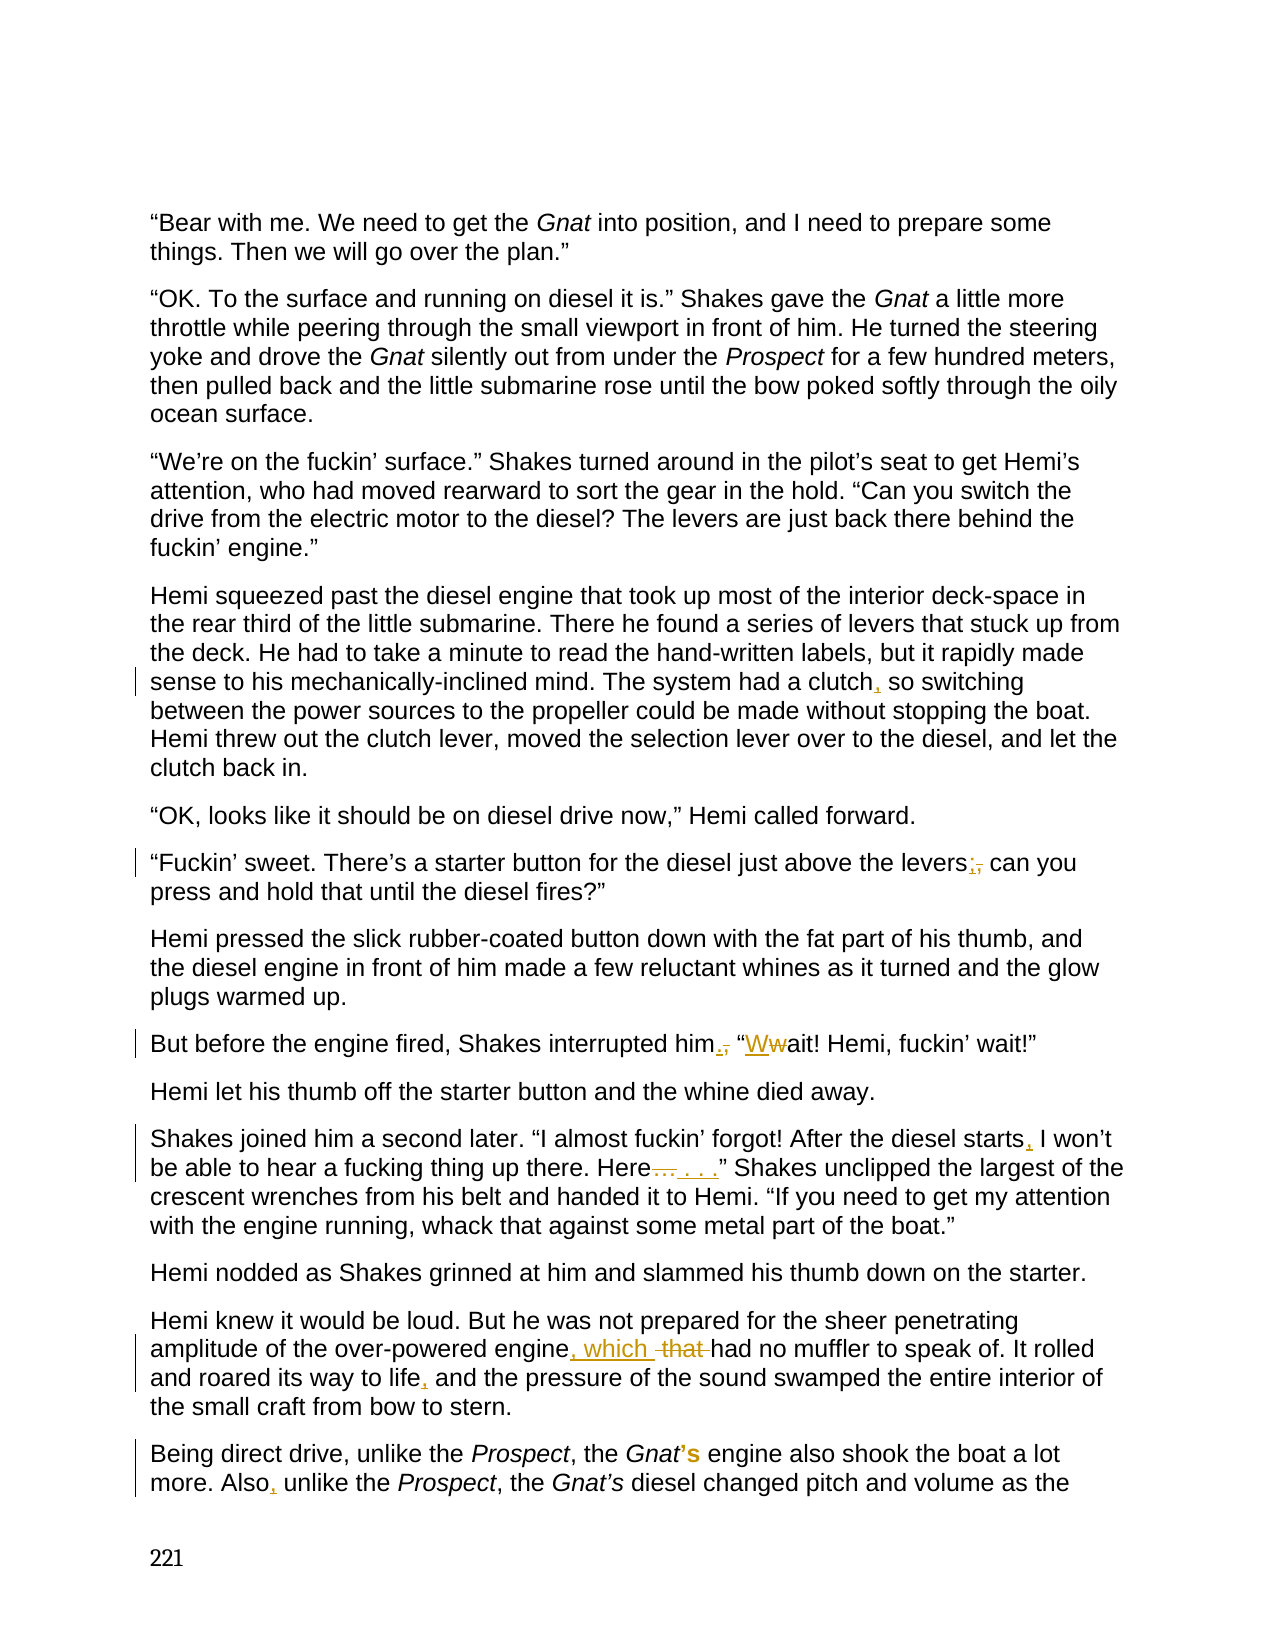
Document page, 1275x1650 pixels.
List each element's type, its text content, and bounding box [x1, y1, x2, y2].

text Being direct drive, unlike the Prospect, the Gnat’s engine also shook the boat a lot more. Also, unlike the Prospect, the Gnat’s diesel changed pitch and volume as the [150, 1439, 1125, 1497]
text “OK, looks like it should be on diesel drive now,” Hemi called forward. [150, 801, 1125, 829]
text Hemi squeezed past the diesel engine that took up most of the interior deck-space in the rear third of the little submarine. There he found a series of levers that stuck up from the deck. He had to take a minute to read the hand-written labels, but it rapidly made sense to his mechanically-inclined mind. The system had a clutch, so switching between the power sources to the propeller could be made without stopping the boat. Hemi threw out the clutch lever, moved the selection lever over to the diesel, and let the clutch back in. [150, 581, 1125, 782]
text Hemi let his thumb off the starter button and the whine died away. [150, 1077, 1125, 1106]
text Hemi nodded as Shakes grinned at him and slammed his thumb down on the starter. [150, 1258, 1125, 1287]
text But before the engine fired, Shakes interrupted him. “Wait! Hemi, fuckin’ wait!” [150, 1029, 1125, 1058]
text Shakes joined him a second later. “I almost fuckin’ forgot! After the diesel starts, I won’t be able to hear a fucking thing up there. Here . . .” Shakes unclipped the largest of the crescent wrenches from his belt and handed it to Hemi. “If you need to get my attention with the engine running, whack that against some metal part of the boat.” [150, 1124, 1125, 1239]
text “OK. To the surface and running on diesel it is.” Shakes gave the Gnat a little more throttle while peering through the small viewport in front of him. He turned the steering yoke and drove the Gnat silently out from under the Prospect for a few hundred meters, then pulled back and the little submarine rose until the bow poked softly through the oily ocean surface. [150, 284, 1125, 428]
text Hemi pressed the slick rubber-coated button down with the fat part of his thumb, and the diesel engine in front of him made a few reluctant whines as it turned and the glow plugs warmed up. [150, 924, 1125, 1011]
text “Bear with me. We need to get the Gnat into position, and I need to prepare some things. Then we will go over the plan.” [150, 208, 1125, 266]
text “Fuckin’ sweet. There’s a starter button for the diesel just above the levers; can you press and hold that until the diesel fires?” [150, 848, 1125, 906]
text “We’re on the fuckin’ surface.” Shakes turned around in the pilot’s seat to get Hemi’s attention, who had moved rearward to sort the gear in the hold. “Can you switch the drive from the electric motor to the diesel? The levers are just back there behind the fuckin’ engine.” [150, 447, 1125, 562]
text Hemi knew it would be loud. But he was not prepared for the sheer penetrating amplitude of the over-powered engine, which had no muffler to speak of. It rolled and roared its way to life, and the pressure of the sound swamped the entire interior of the small craft from bow to stern. [150, 1306, 1125, 1421]
